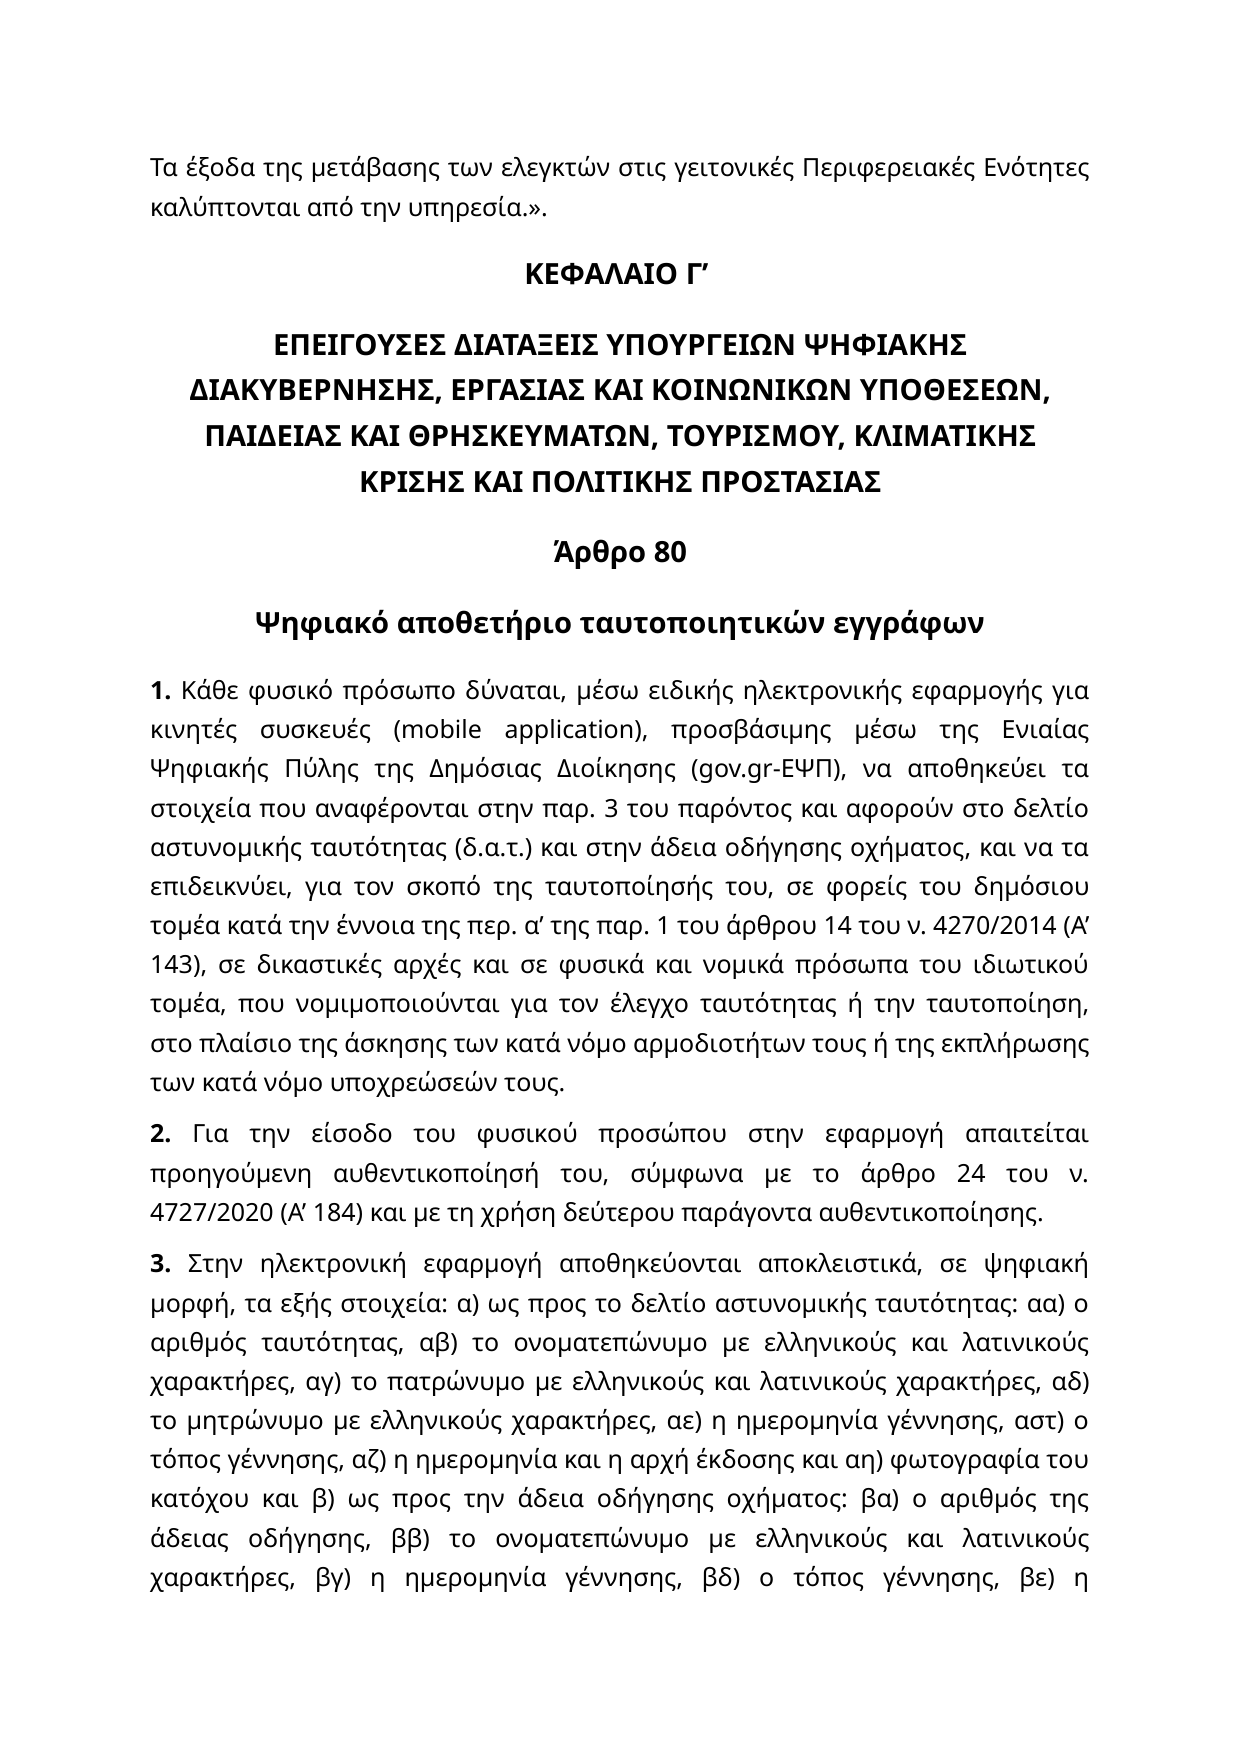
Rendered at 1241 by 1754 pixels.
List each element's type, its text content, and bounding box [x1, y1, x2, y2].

subtitle Ψηφιακό αποθετήριο ταυτοποιητικών εγγράφων [150, 602, 1090, 642]
subtitle ΕΠΕΙΓΟΥΣΕΣ ΔΙΑΤΑΞΕΙΣ ΥΠΟΥΡΓΕΙΩΝ ΨΗΦΙΑΚΗΣ ΔΙΑΚΥΒΕΡΝΗΣΗΣ, ΕΡΓΑΣΙΑΣ ΚΑΙ ΚΟΙΝΩΝΙΚΩΝ ΥΠΟΘΕΣΕΩΝ, ΠΑΙΔΕΙΑΣ ΚΑΙ ΘΡΗΣΚΕΥΜΑΤΩΝ, ΤΟΥΡΙΣΜΟΥ, ΚΛΙΜΑΤΙΚΗΣ ΚΡΙΣΗΣ ΚΑΙ ΠΟΛΙΤΙΚΗΣ ΠΡΟΣΤΑΣΙΑΣ [150, 324, 1090, 501]
subtitle ΚΕΦΑΛΑΙΟ Γ’ [150, 253, 1090, 293]
text Τα έξοδα της μετάβασης των ελεγκτών στις γειτονικές Περιφερειακές Ενότητες καλύπτονται από την υπηρεσία.». [150, 150, 1090, 223]
subtitle Άρθρο 80 [150, 531, 1090, 571]
text 2. Για την είσοδο του φυσικού προσώπου στην εφαρμογή απαιτείται προηγούμενη αυθεντικοποίησή του, σύμφωνα με το άρθρο 24 του ν. 4727/2020 (Α’ 184) και με τη χρήση δεύτερου παράγοντα αυθεντικοποίησης. [150, 1116, 1090, 1228]
text 1. Κάθε φυσικό πρόσωπο δύναται, μέσω ειδικής ηλεκτρονικής εφαρμογής για κινητές συσκευές (mobile application), προσβάσιμης μέσω της Ενιαίας Ψηφιακής Πύλης της Δημόσιας Διοίκησης (gov.gr-ΕΨΠ), να αποθηκεύει τα στοιχεία που αναφέρονται στην παρ. 3 του παρόντος και αφορούν στο δελτίο αστυνομικής ταυτότητας (δ.α.τ.) και στην άδεια οδήγησης οχήματος, και να τα επιδεικνύει, για τον σκοπό της ταυτοποίησής του, σε φορείς του δημόσιου τομέα κατά την έννοια της περ. α’ της παρ. 1 του άρθρου 14 του ν. 4270/2014 (Α’ 143), σε δικαστικές αρχές και σε φυσικά και νομικά πρόσωπα του ιδιωτικού τομέα, που νομιμοποιούνται για τον έλεγχο ταυτότητας ή την ταυτοποίηση, στο πλαίσιο της άσκησης των κατά νόμο αρμοδιοτήτων τους ή της εκπλήρωσης των κατά νόμο υποχρεώσεών τους. [150, 673, 1090, 1098]
text 3. Στην ηλεκτρονική εφαρμογή αποθηκεύονται αποκλειστικά, σε ψηφιακή μορφή, τα εξής στοιχεία: α) ως προς το δελτίο αστυνομικής ταυτότητας: αα) ο αριθμός ταυτότητας, αβ) το ονοματεπώνυμο με ελληνικούς και λατινικούς χαρακτήρες, αγ) το πατρώνυμο με ελληνικούς και λατινικούς χαρακτήρες, αδ) το μητρώνυμο με ελληνικούς χαρακτήρες, αε) η ημερομηνία γέννησης, αστ) ο τόπος γέννησης, αζ) η ημερομηνία και η αρχή έκδοσης και αη) φωτογραφία του κατόχου και β) ως προς την άδεια οδήγησης οχήματος: βα) ο αριθμός της άδειας οδήγησης, ββ) το ονοματεπώνυμο με ελληνικούς και λατινικούς χαρακτήρες, βγ) η ημερομηνία γέννησης, βδ) ο τόπος γέννησης, βε) η [150, 1246, 1090, 1593]
